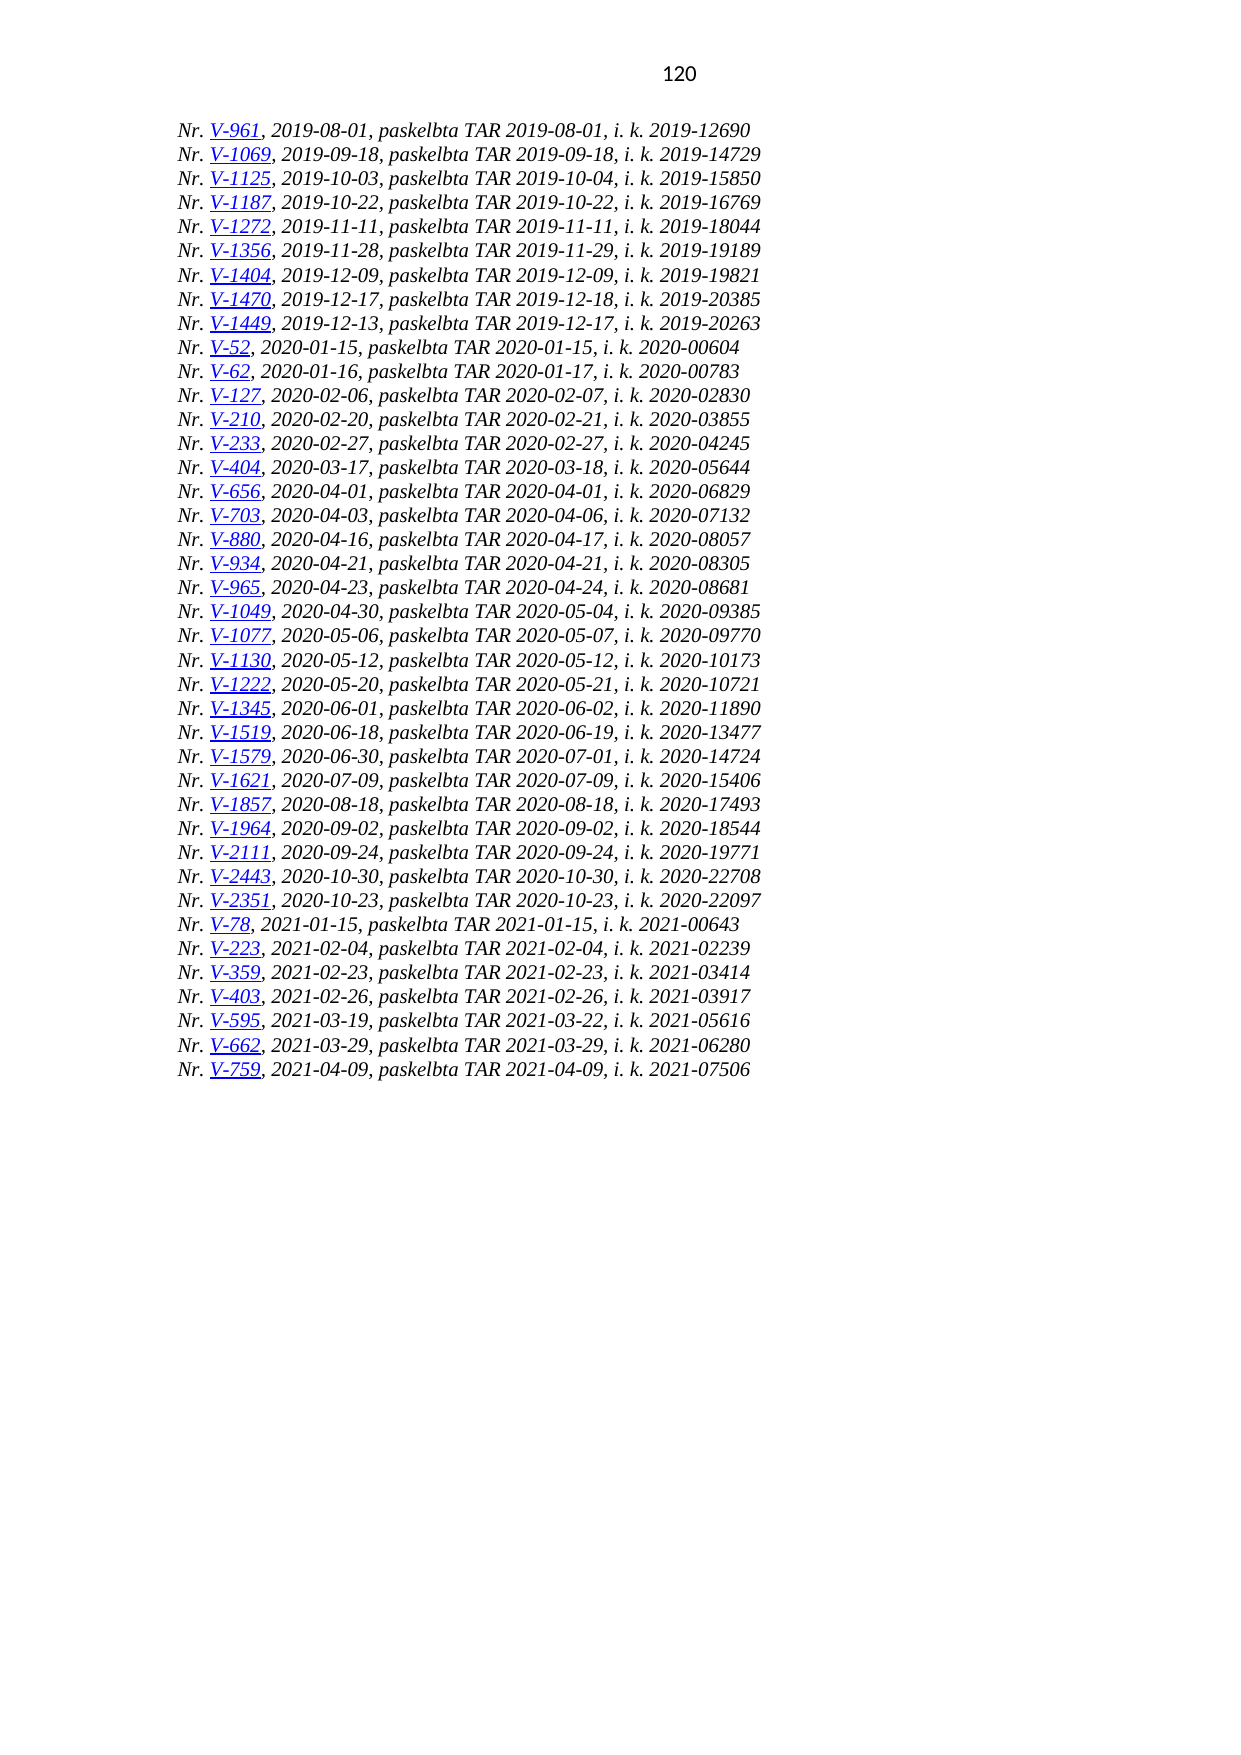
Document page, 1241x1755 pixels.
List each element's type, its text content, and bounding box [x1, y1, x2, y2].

text Nr. V-965, 2020-04-23, paskelbta TAR 2020-04-24, i. k. 2020-08681 [177, 575, 1181, 599]
text Nr. V-1470, 2019-12-17, paskelbta TAR 2019-12-18, i. k. 2019-20385 [177, 287, 1181, 311]
text Nr. V-1345, 2020-06-01, paskelbta TAR 2020-06-02, i. k. 2020-11890 [177, 696, 1181, 720]
text Nr. V-1579, 2020-06-30, paskelbta TAR 2020-07-01, i. k. 2020-14724 [177, 744, 1181, 768]
text Nr. V-961, 2019-08-01, paskelbta TAR 2019-08-01, i. k. 2019-12690 [177, 118, 1181, 142]
text Nr. V-759, 2021-04-09, paskelbta TAR 2021-04-09, i. k. 2021-07506 [177, 1057, 1181, 1081]
text Nr. V-595, 2021-03-19, paskelbta TAR 2021-03-22, i. k. 2021-05616 [177, 1008, 1181, 1032]
text Nr. V-359, 2021-02-23, paskelbta TAR 2021-02-23, i. k. 2021-03414 [177, 960, 1181, 984]
text Nr. V-656, 2020-04-01, paskelbta TAR 2020-04-01, i. k. 2020-06829 [177, 479, 1181, 503]
text Nr. V-2443, 2020-10-30, paskelbta TAR 2020-10-30, i. k. 2020-22708 [177, 864, 1181, 888]
text Nr. V-1857, 2020-08-18, paskelbta TAR 2020-08-18, i. k. 2020-17493 [177, 792, 1181, 816]
text Nr. V-2351, 2020-10-23, paskelbta TAR 2020-10-23, i. k. 2020-22097 [177, 888, 1181, 912]
text Nr. V-1356, 2019-11-28, paskelbta TAR 2019-11-29, i. k. 2019-19189 [177, 238, 1181, 262]
text Nr. V-62, 2020-01-16, paskelbta TAR 2020-01-17, i. k. 2020-00783 [177, 359, 1181, 383]
text Nr. V-1077, 2020-05-06, paskelbta TAR 2020-05-07, i. k. 2020-09770 [177, 623, 1181, 647]
text Nr. V-127, 2020-02-06, paskelbta TAR 2020-02-07, i. k. 2020-02830 [177, 383, 1181, 407]
text Nr. V-1272, 2019-11-11, paskelbta TAR 2019-11-11, i. k. 2019-18044 [177, 214, 1181, 238]
text Nr. V-1621, 2020-07-09, paskelbta TAR 2020-07-09, i. k. 2020-15406 [177, 768, 1181, 792]
text Nr. V-1449, 2019-12-13, paskelbta TAR 2019-12-17, i. k. 2019-20263 [177, 311, 1181, 335]
text Nr. V-1404, 2019-12-09, paskelbta TAR 2019-12-09, i. k. 2019-19821 [177, 262, 1181, 287]
text Nr. V-210, 2020-02-20, paskelbta TAR 2020-02-21, i. k. 2020-03855 [177, 407, 1181, 431]
text Nr. V-880, 2020-04-16, paskelbta TAR 2020-04-17, i. k. 2020-08057 [177, 527, 1181, 551]
text Nr. V-404, 2020-03-17, paskelbta TAR 2020-03-18, i. k. 2020-05644 [177, 455, 1181, 479]
text Nr. V-403, 2021-02-26, paskelbta TAR 2021-02-26, i. k. 2021-03917 [177, 984, 1181, 1008]
text Nr. V-233, 2020-02-27, paskelbta TAR 2020-02-27, i. k. 2020-04245 [177, 431, 1181, 455]
text Nr. V-52, 2020-01-15, paskelbta TAR 2020-01-15, i. k. 2020-00604 [177, 335, 1181, 359]
text Nr. V-1069, 2019-09-18, paskelbta TAR 2019-09-18, i. k. 2019-14729 [177, 142, 1181, 166]
text Nr. V-1519, 2020-06-18, paskelbta TAR 2020-06-19, i. k. 2020-13477 [177, 720, 1181, 744]
text Nr. V-1187, 2019-10-22, paskelbta TAR 2019-10-22, i. k. 2019-16769 [177, 190, 1181, 214]
text Nr. V-2111, 2020-09-24, paskelbta TAR 2020-09-24, i. k. 2020-19771 [177, 840, 1181, 864]
text Nr. V-1964, 2020-09-02, paskelbta TAR 2020-09-02, i. k. 2020-18544 [177, 816, 1181, 840]
text Nr. V-223, 2021-02-04, paskelbta TAR 2021-02-04, i. k. 2021-02239 [177, 936, 1181, 960]
text Nr. V-1049, 2020-04-30, paskelbta TAR 2020-05-04, i. k. 2020-09385 [177, 599, 1181, 623]
text Nr. V-1125, 2019-10-03, paskelbta TAR 2019-10-04, i. k. 2019-15850 [177, 166, 1181, 190]
text Nr. V-1222, 2020-05-20, paskelbta TAR 2020-05-21, i. k. 2020-10721 [177, 672, 1181, 696]
text Nr. V-934, 2020-04-21, paskelbta TAR 2020-04-21, i. k. 2020-08305 [177, 551, 1181, 575]
text Nr. V-703, 2020-04-03, paskelbta TAR 2020-04-06, i. k. 2020-07132 [177, 503, 1181, 527]
text Nr. V-1130, 2020-05-12, paskelbta TAR 2020-05-12, i. k. 2020-10173 [177, 647, 1181, 672]
text Nr. V-78, 2021-01-15, paskelbta TAR 2021-01-15, i. k. 2021-00643 [177, 912, 1181, 936]
text Nr. V-662, 2021-03-29, paskelbta TAR 2021-03-29, i. k. 2021-06280 [177, 1032, 1181, 1057]
